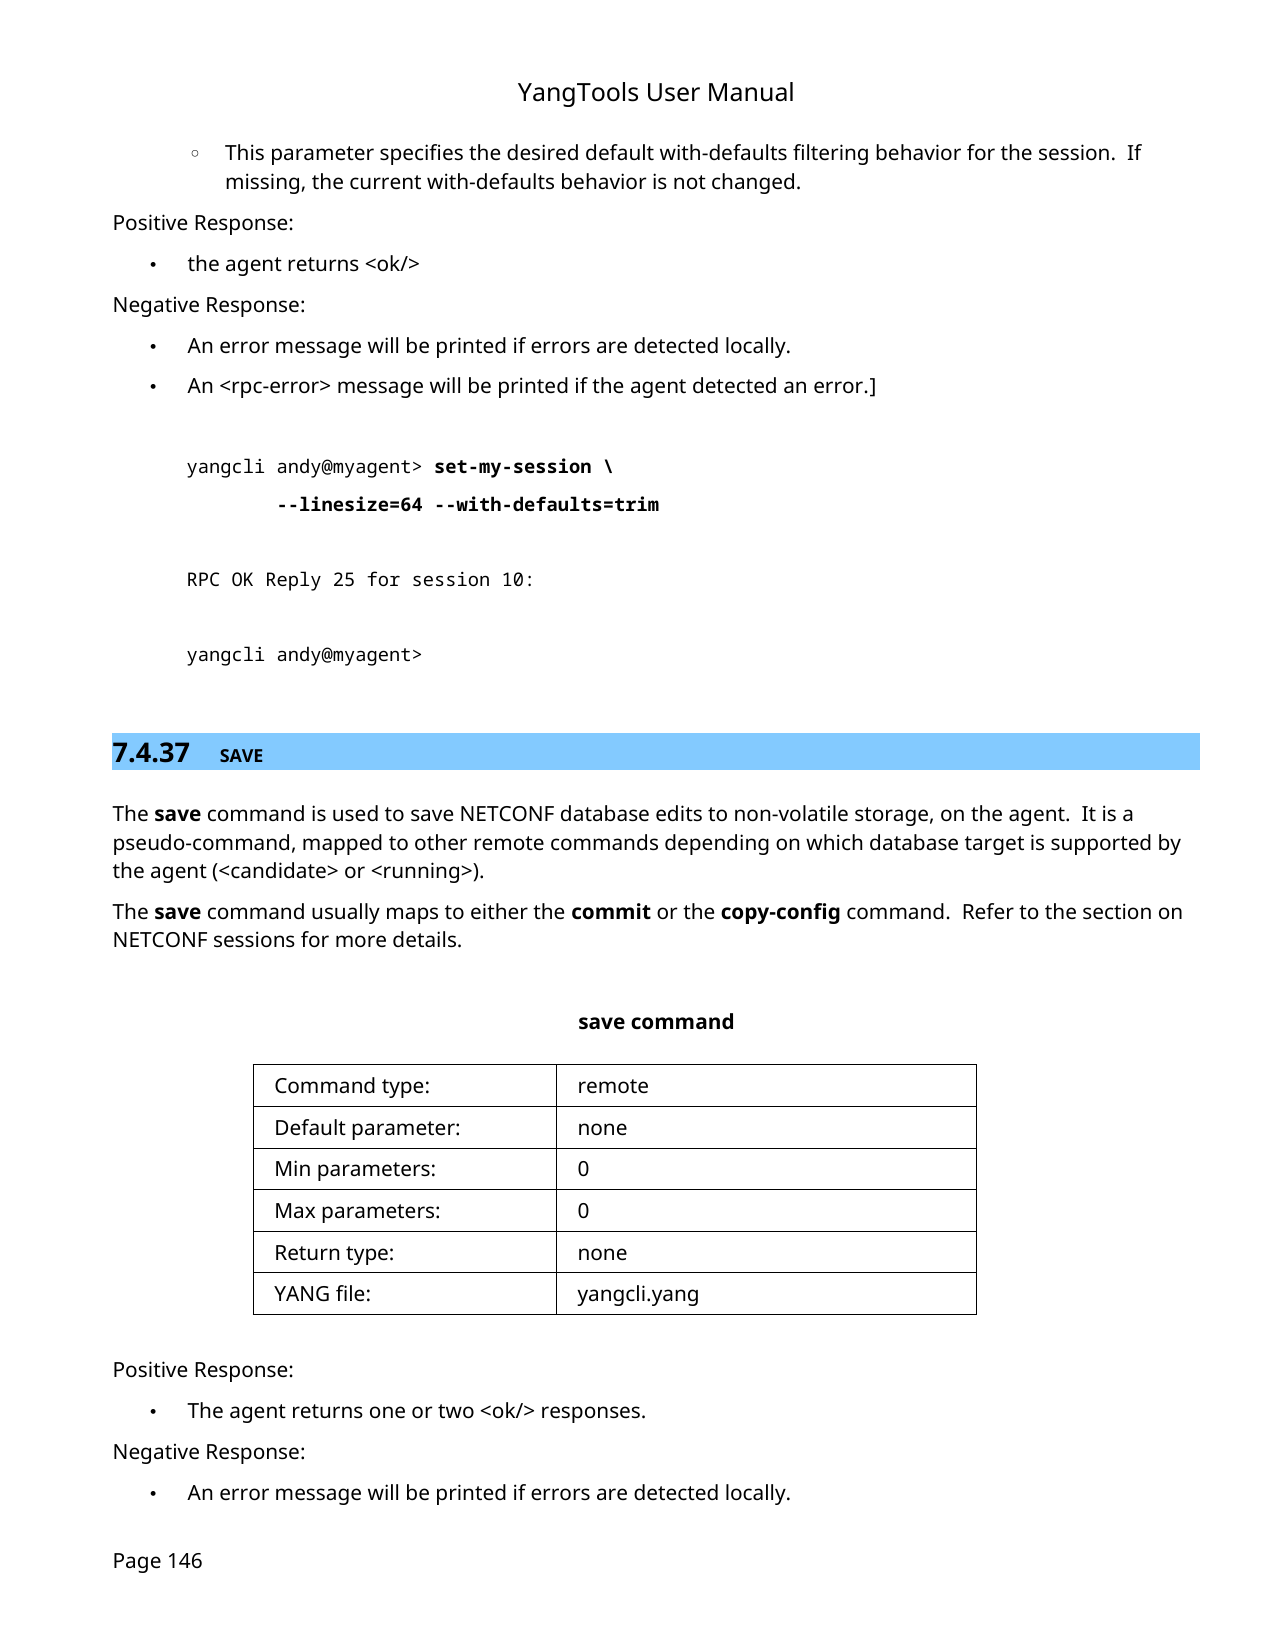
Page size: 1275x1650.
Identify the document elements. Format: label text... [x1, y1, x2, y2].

table_cell Default parameter: [254, 1107, 556, 1147]
text Negative Response: [112, 290, 1200, 318]
table_header remote [557, 1065, 976, 1106]
table_cell none [557, 1107, 976, 1147]
table_cell yangcli.yang [557, 1273, 976, 1314]
table_cell none [557, 1232, 976, 1272]
list An error message will be printed if errors are detected locally. [150, 331, 1200, 359]
text The save command is used to save NETCONF database edits to non-volatile storage, on the agent. It is a pseudo-command, mapped to other remote commands depending on which database target is supported by the agent (<candidate> or <running>). [112, 799, 1200, 884]
list An <rpc-error> message will be printed if the agent detected an error.] [150, 372, 1200, 400]
text RPC OK Reply 25 for session 10: [112, 566, 1200, 592]
list the agent returns <ok/> [150, 249, 1200, 277]
table_header Command type: [254, 1065, 556, 1106]
list The agent returns one or two <ok/> responses. [150, 1397, 1200, 1425]
table_cell Max parameters: [254, 1190, 556, 1231]
table_cell Return type: [254, 1232, 556, 1272]
subtitle save command [127, 1007, 1185, 1036]
table_cell YANG file: [254, 1273, 556, 1314]
table_cell 0 [557, 1149, 976, 1189]
list An error message will be printed if errors are detected locally. [150, 1478, 1200, 1507]
text --linesize=64 --with-defaults=trim [112, 491, 1200, 517]
text yangcli andy@myagent> [112, 641, 1200, 667]
table_cell 0 [557, 1190, 976, 1231]
text yangcli andy@myagent> set-my-session \ [112, 453, 1200, 479]
text The save command usually maps to either the commit or the copy-config command. Refer to the section on NETCONF sessions for more details. [112, 897, 1200, 954]
list This parameter specifies the desired default with-defaults filtering behavior for the session. If missing, the current with-defaults behavior is not changed. [187, 138, 1200, 195]
text Positive Response: [112, 1356, 1200, 1384]
table_cell Min parameters: [254, 1149, 556, 1189]
text Negative Response: [112, 1437, 1200, 1466]
text Positive Response: [112, 208, 1200, 236]
subtitle save [112, 733, 1200, 770]
